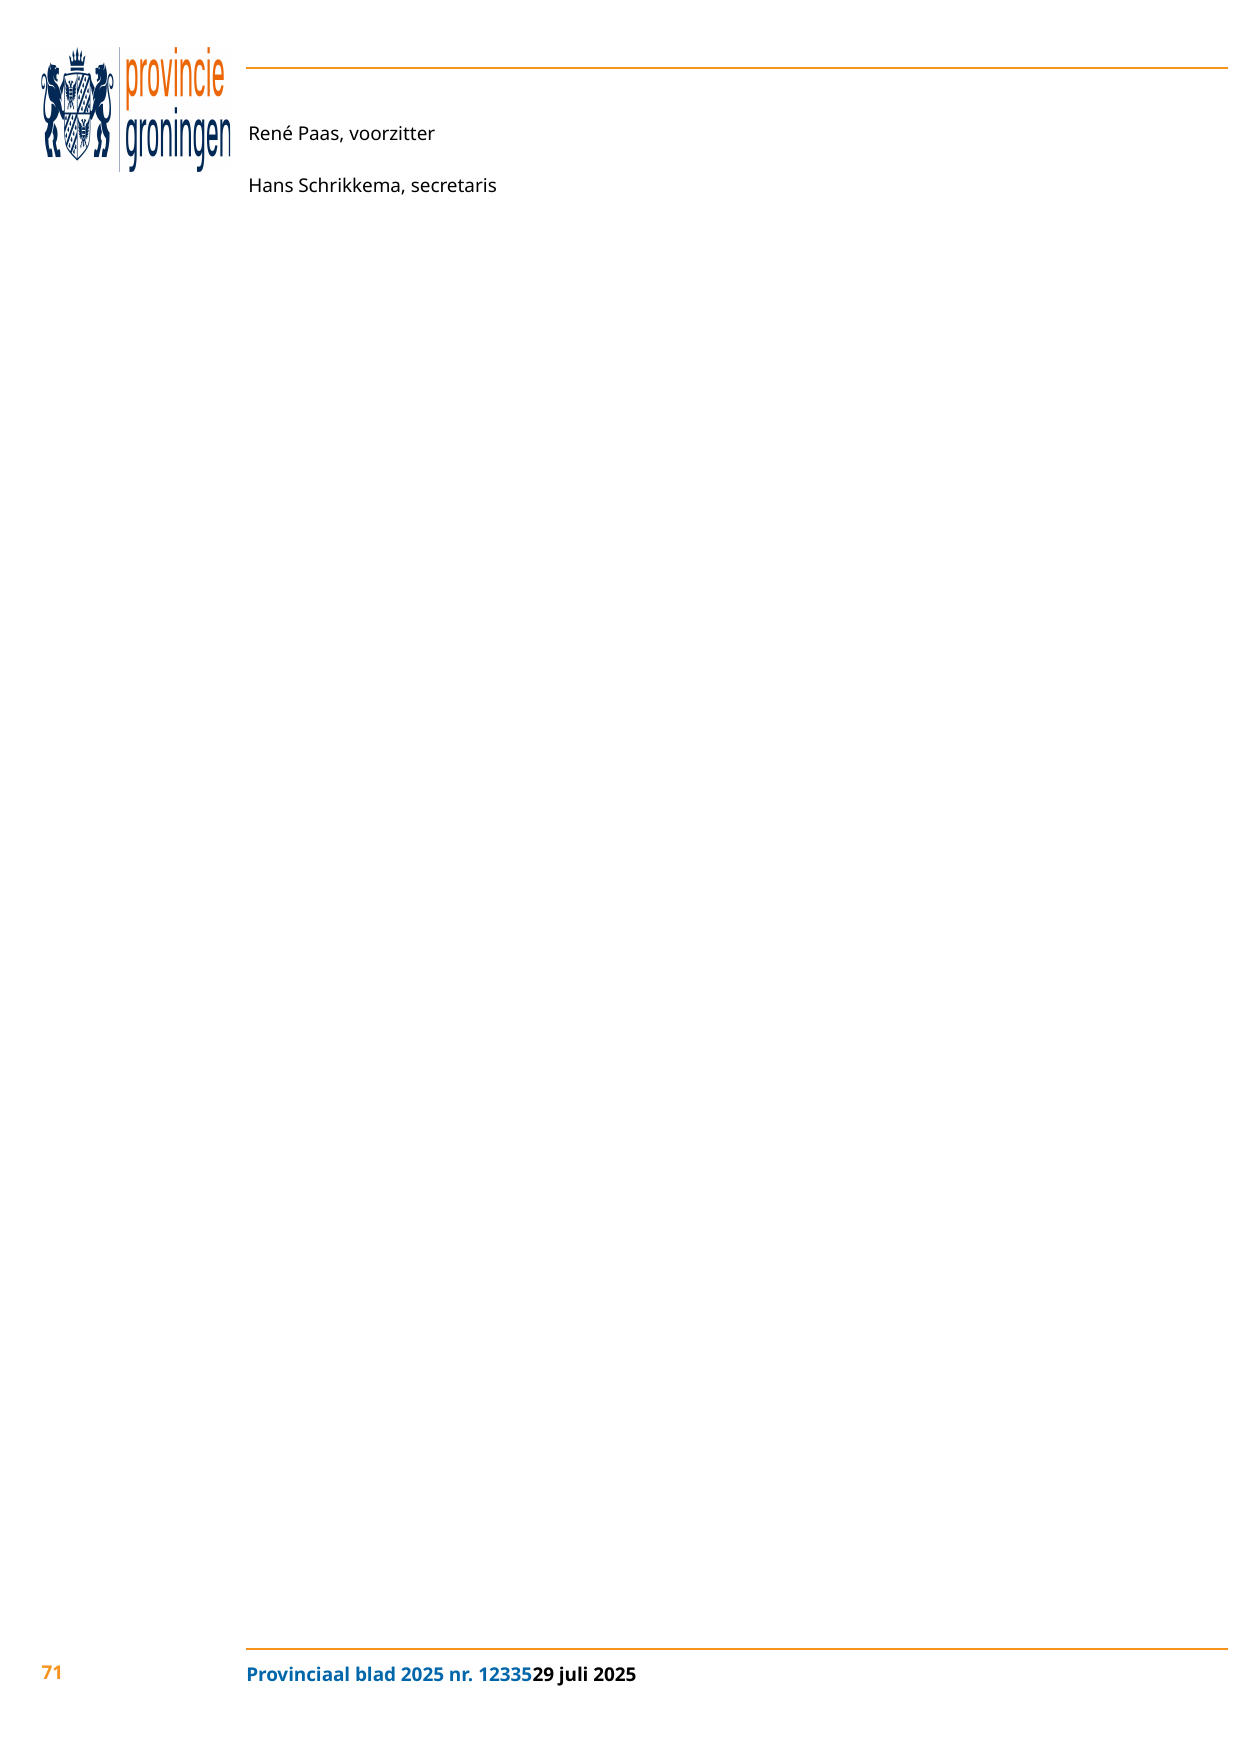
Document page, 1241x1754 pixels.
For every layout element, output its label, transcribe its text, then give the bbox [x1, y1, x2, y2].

text Hans Schrikkema, secretaris [248, 172, 1152, 198]
picture [41, 47, 231, 172]
text René Paas, voorzitter [248, 121, 1152, 146]
